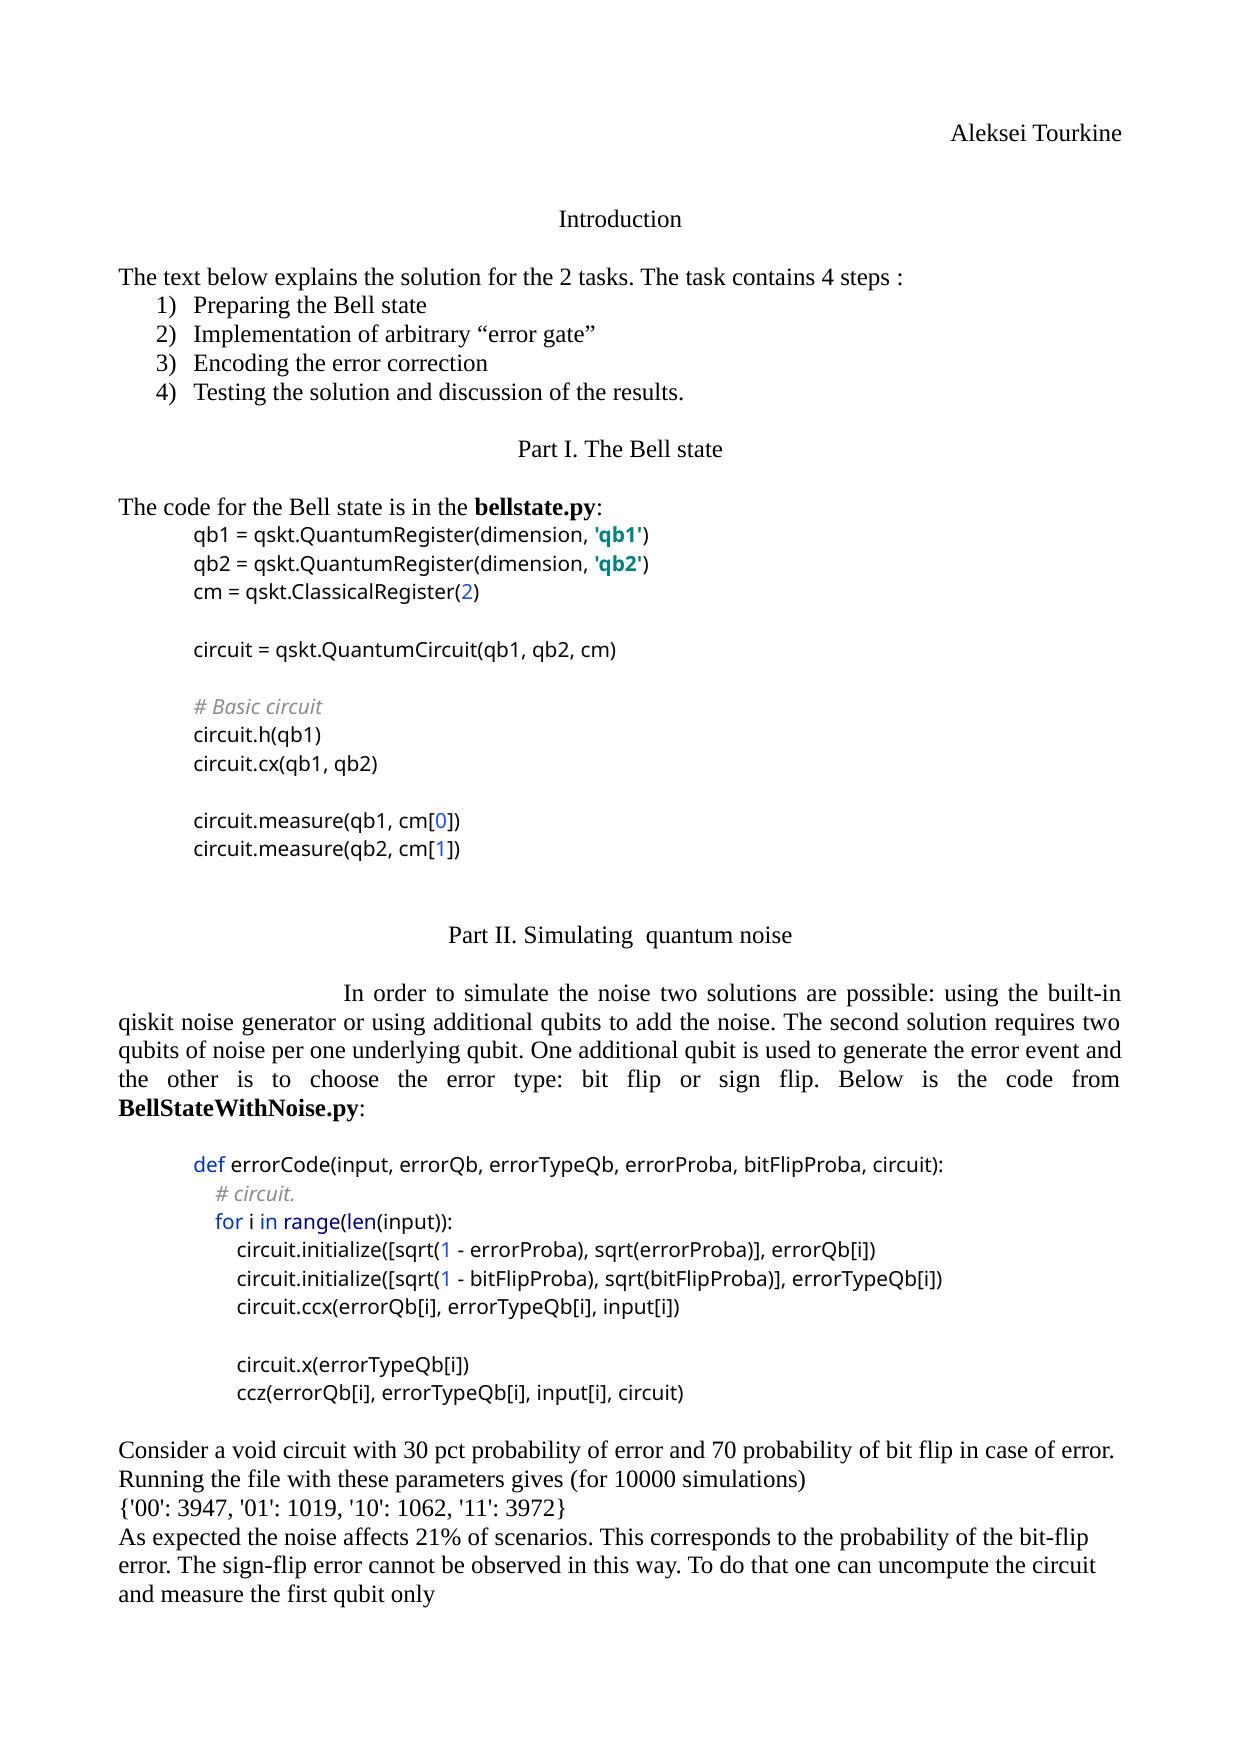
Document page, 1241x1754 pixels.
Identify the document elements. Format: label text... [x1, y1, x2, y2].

list Encoding the error correction [156, 348, 1122, 377]
text Part I. The Bell state [118, 434, 1122, 463]
text qb1 = qskt.QuantumRegister(dimension, 'qb1') qb2 = qskt.QuantumRegister(dimension, 'qb2') cm = qskt.ClassicalRegister(2) circuit = qskt.QuantumCircuit(qb1, qb2, cm) # Basic circuit circuit.h(qb1) circuit.cx(qb1, qb2) circuit.measure(qb1, cm[0]) circuit.measure(qb2, cm[1]) [193, 521, 1122, 863]
text The text below explains the solution for the 2 tasks. The task contains 4 steps : [118, 262, 1122, 291]
text {'00': 3947, '01': 1019, '10': 1062, '11': 3972} [118, 1493, 1122, 1522]
text The code for the Bell state is in the bellstate.py: [118, 492, 1122, 521]
list Implementation of arbitrary “error gate” [156, 319, 1122, 348]
text Part II. Simulating quantum noise [118, 920, 1122, 949]
list Preparing the Bell state [156, 291, 1122, 319]
text As expected the noise affects 21% of scenarios. This corresponds to the probability of the bit-flip error. The sign-flip error cannot be observed in this way. To do that one can uncompute the circuit and measure the first qubit only [118, 1522, 1122, 1608]
list Testing the solution and discussion of the results. [156, 377, 1122, 406]
text Introduction [118, 204, 1122, 233]
text def errorCode(input, errorQb, errorTypeQb, errorProba, bitFlipProba, circuit): # circuit. for i in range(len(input)): circuit.initialize([sqrt(1 - errorProba), sqrt(errorProba)], errorQb[i]) circuit.initialize([sqrt(1 - bitFlipProba), sqrt(bitFlipProba)], errorTypeQb[i]) circuit.ccx(errorQb[i], errorTypeQb[i], input[i]) circuit.x(errorTypeQb[i]) ccz(errorQb[i], errorTypeQb[i], input[i], circuit) [193, 1150, 1122, 1407]
text Aleksei Tourkine [118, 118, 1122, 147]
text In order to simulate the noise two solutions are possible: using the built-in qiskit noise generator or using additional qubits to add the noise. The second solution requires two qubits of noise per one underlying qubit. One additional qubit is used to generate the error event and the other is to choose the error type: bit flip or sign flip. Below is the code from BellStateWithNoise.py: [118, 978, 1122, 1122]
text Consider a void circuit with 30 pct probability of error and 70 probability of bit flip in case of error. Running the file with these parameters gives (for 10000 simulations) [118, 1435, 1122, 1493]
